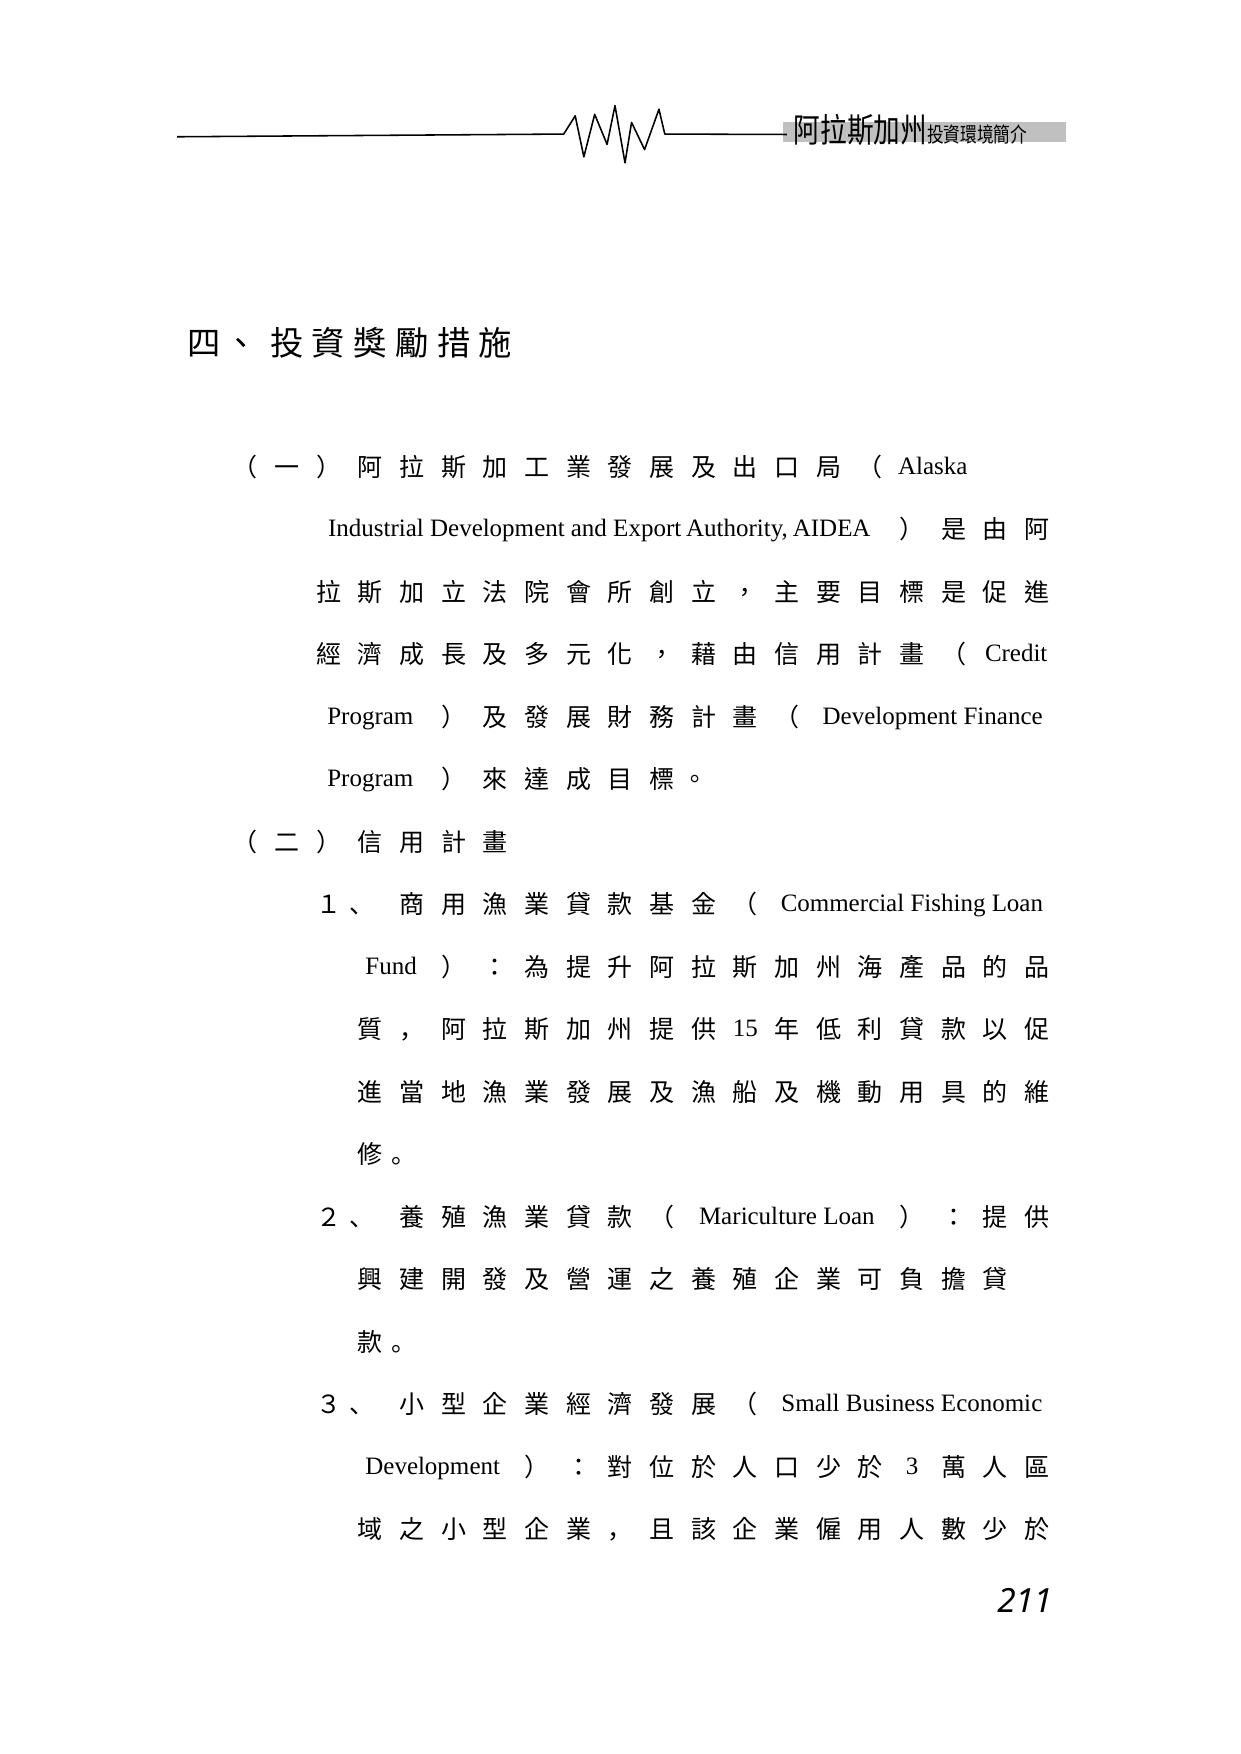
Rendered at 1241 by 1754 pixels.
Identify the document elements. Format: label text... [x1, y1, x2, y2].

text ３、小型企業經濟發展（Small Business Economic Development）：對位於人口少於3萬人區域之小型企業，且該企業僱用人數少於 [281, 1361, 1058, 1549]
text ２、養殖漁業貸款（Mariculture Loan）：提供興建開發及營運之養殖企業可負擔貸款。 [281, 1174, 1058, 1361]
text （一）阿拉斯加工業發展及出口局（Alaska Industrial Development and Export Authority, AIDEA）是由阿拉斯加立法院會所創立，主要目標是促進經濟成長及多元化，藉由信用計畫（Credit Program）及發展財務計畫（Development Finance Program）來達成目標。 [207, 424, 1058, 799]
text １、商用漁業貸款基金（Commercial Fishing Loan Fund）：為提升阿拉斯加州海產品的品質，阿拉斯加州提供15年低利貸款以促進當地漁業發展及漁船及機動用具的維修。 [281, 861, 1058, 1174]
text （二）信用計畫 [207, 799, 1058, 861]
text 四、投資獎勵措施 [183, 299, 1058, 361]
